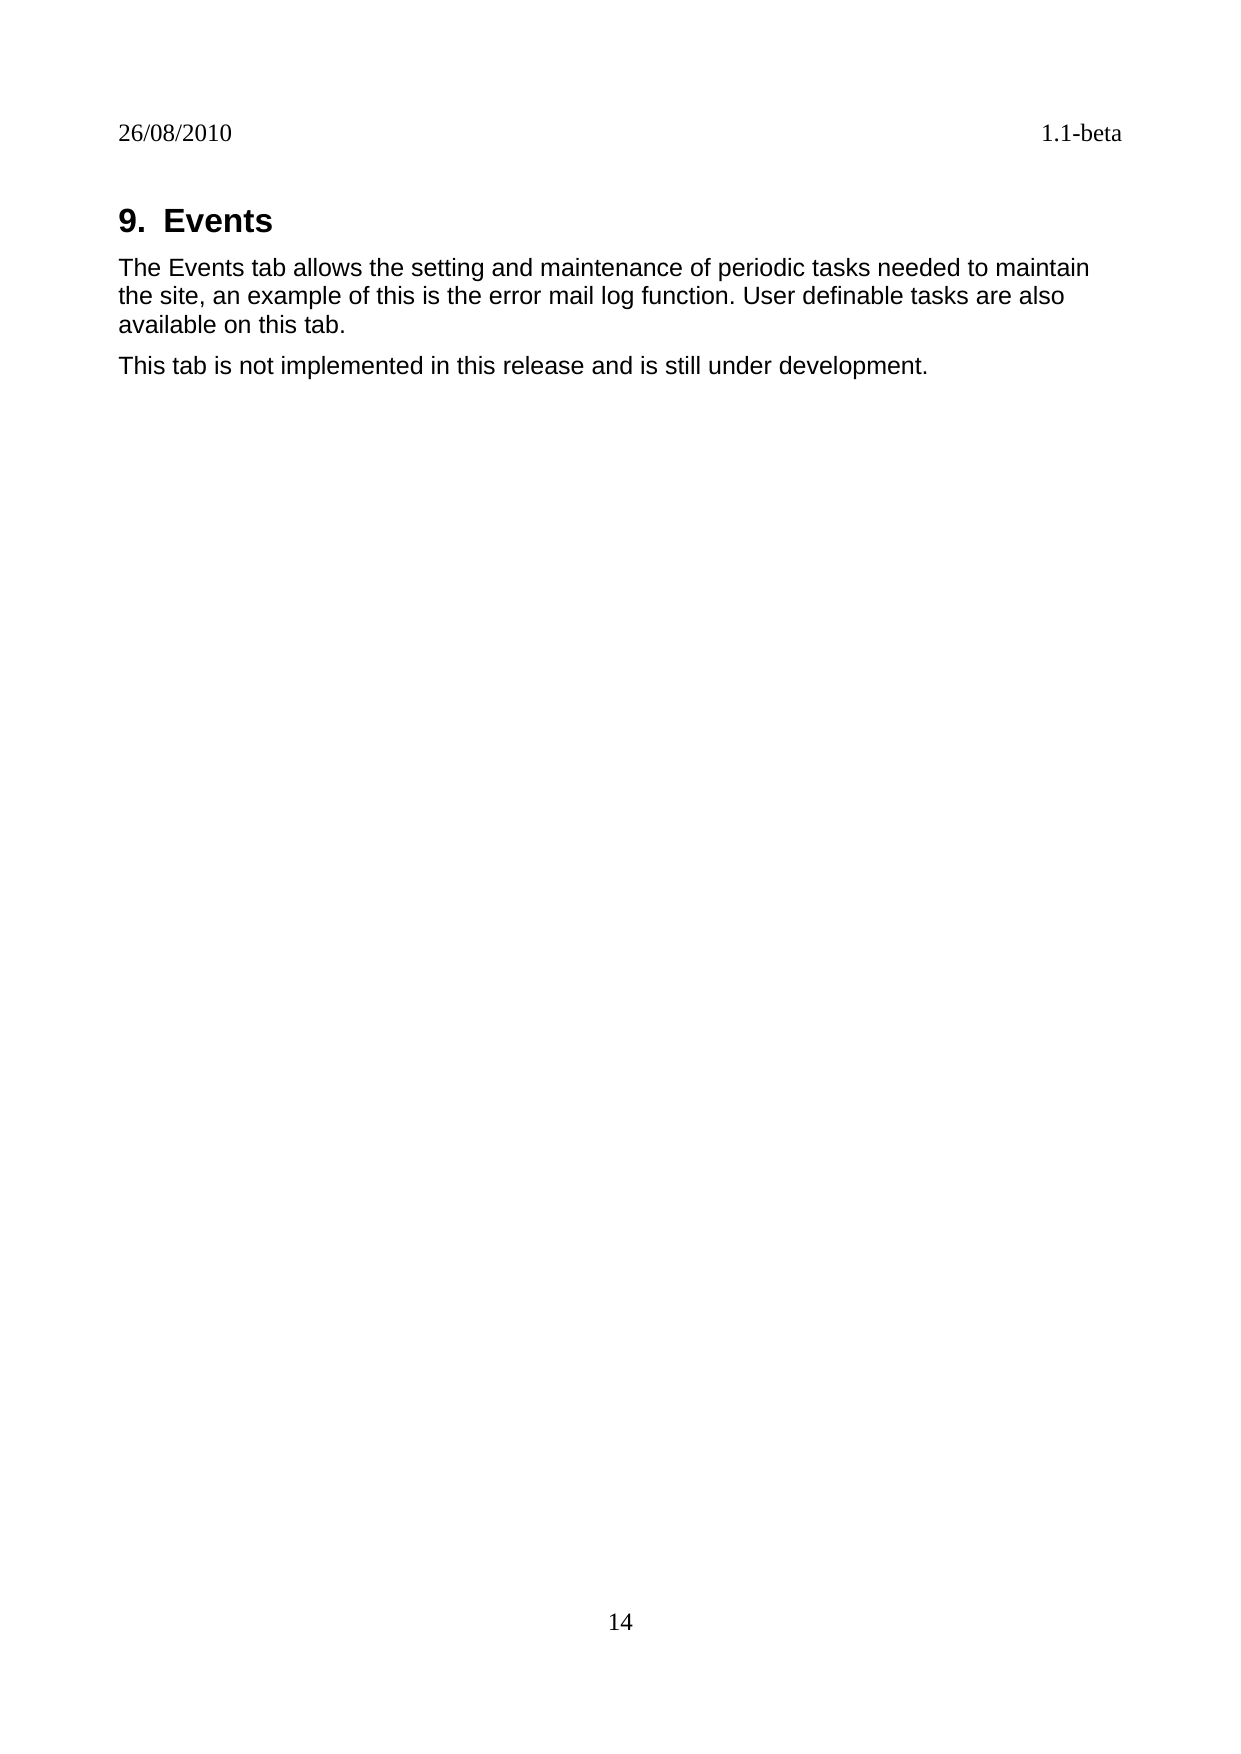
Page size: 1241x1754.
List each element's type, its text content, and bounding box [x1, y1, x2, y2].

text The Events tab allows the setting and maintenance of periodic tasks needed to maintain the site, an example of this is the error mail log function. User definable tasks are also available on this tab. [118, 252, 1122, 339]
text This tab is not implemented in this release and is still under development. [118, 351, 1122, 380]
subtitle Events [118, 201, 1122, 240]
